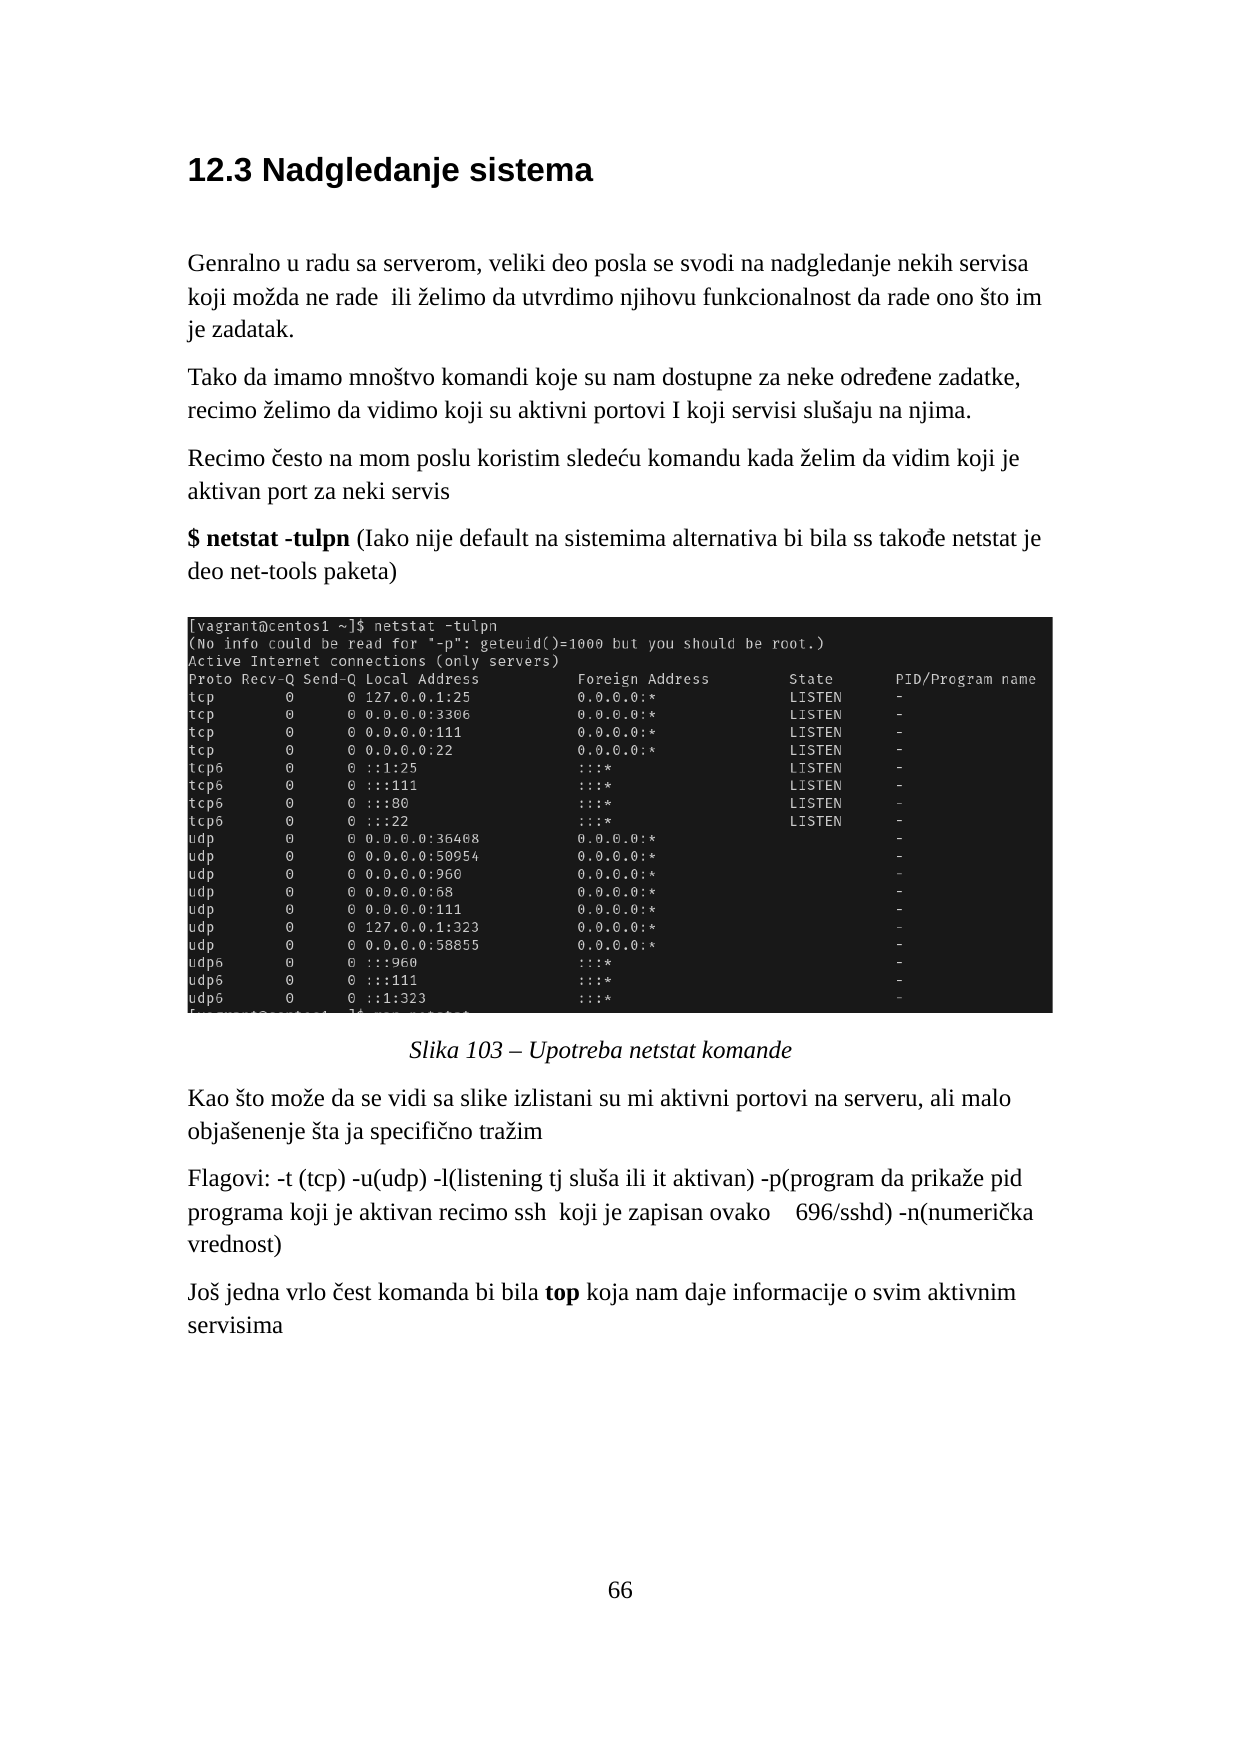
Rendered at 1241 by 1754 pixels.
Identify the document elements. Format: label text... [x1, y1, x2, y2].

text Tako da imamo mnoštvo komandi koje su nam dostupne za neke određene zadatke, recimo želimo da vidimo koji su aktivni portovi I koji servisi slušaju na njima. [187, 362, 1053, 424]
text Još jedna vrlo čest komanda bi bila top koja nam daje informacije o svim aktivnim servisima [187, 1277, 1053, 1339]
subtitle 12.3 Nadgledanje sistema [187, 150, 1053, 188]
text $ netstat -tulpn (Iako nije default na sistemima alternativa bi bila ss takođe netstat je deo net-tools paketa) [187, 523, 1053, 585]
text Slika 103 – Upotreba netstat komande [187, 1013, 1053, 1064]
text Kao što može da se vidi sa slike izlistani su mi aktivni portovi na serveru, ali malo objašenenje šta ja specifično tražim [187, 1083, 1053, 1145]
picture [187, 617, 1053, 1013]
text Flagovi: -t (tcp) -u(udp) -l(listening tj sluša ili it aktivan) -p(program da prikaže pid programa koji je aktivan recimo ssh koji je zapisan ovako 696/sshd) -n(numerička vrednost) [187, 1163, 1053, 1258]
text Genralno u radu sa serverom, veliki deo posla se svodi na nadgledanje nekih servisa koji možda ne rade ili želimo da utvrdimo njihovu funkcionalnost da rade ono što im je zadatak. [187, 248, 1053, 343]
text Recimo često na mom poslu koristim sledeću komandu kada želim da vidim koji je aktivan port za neki servis [187, 443, 1053, 504]
text [187, 604, 1053, 617]
